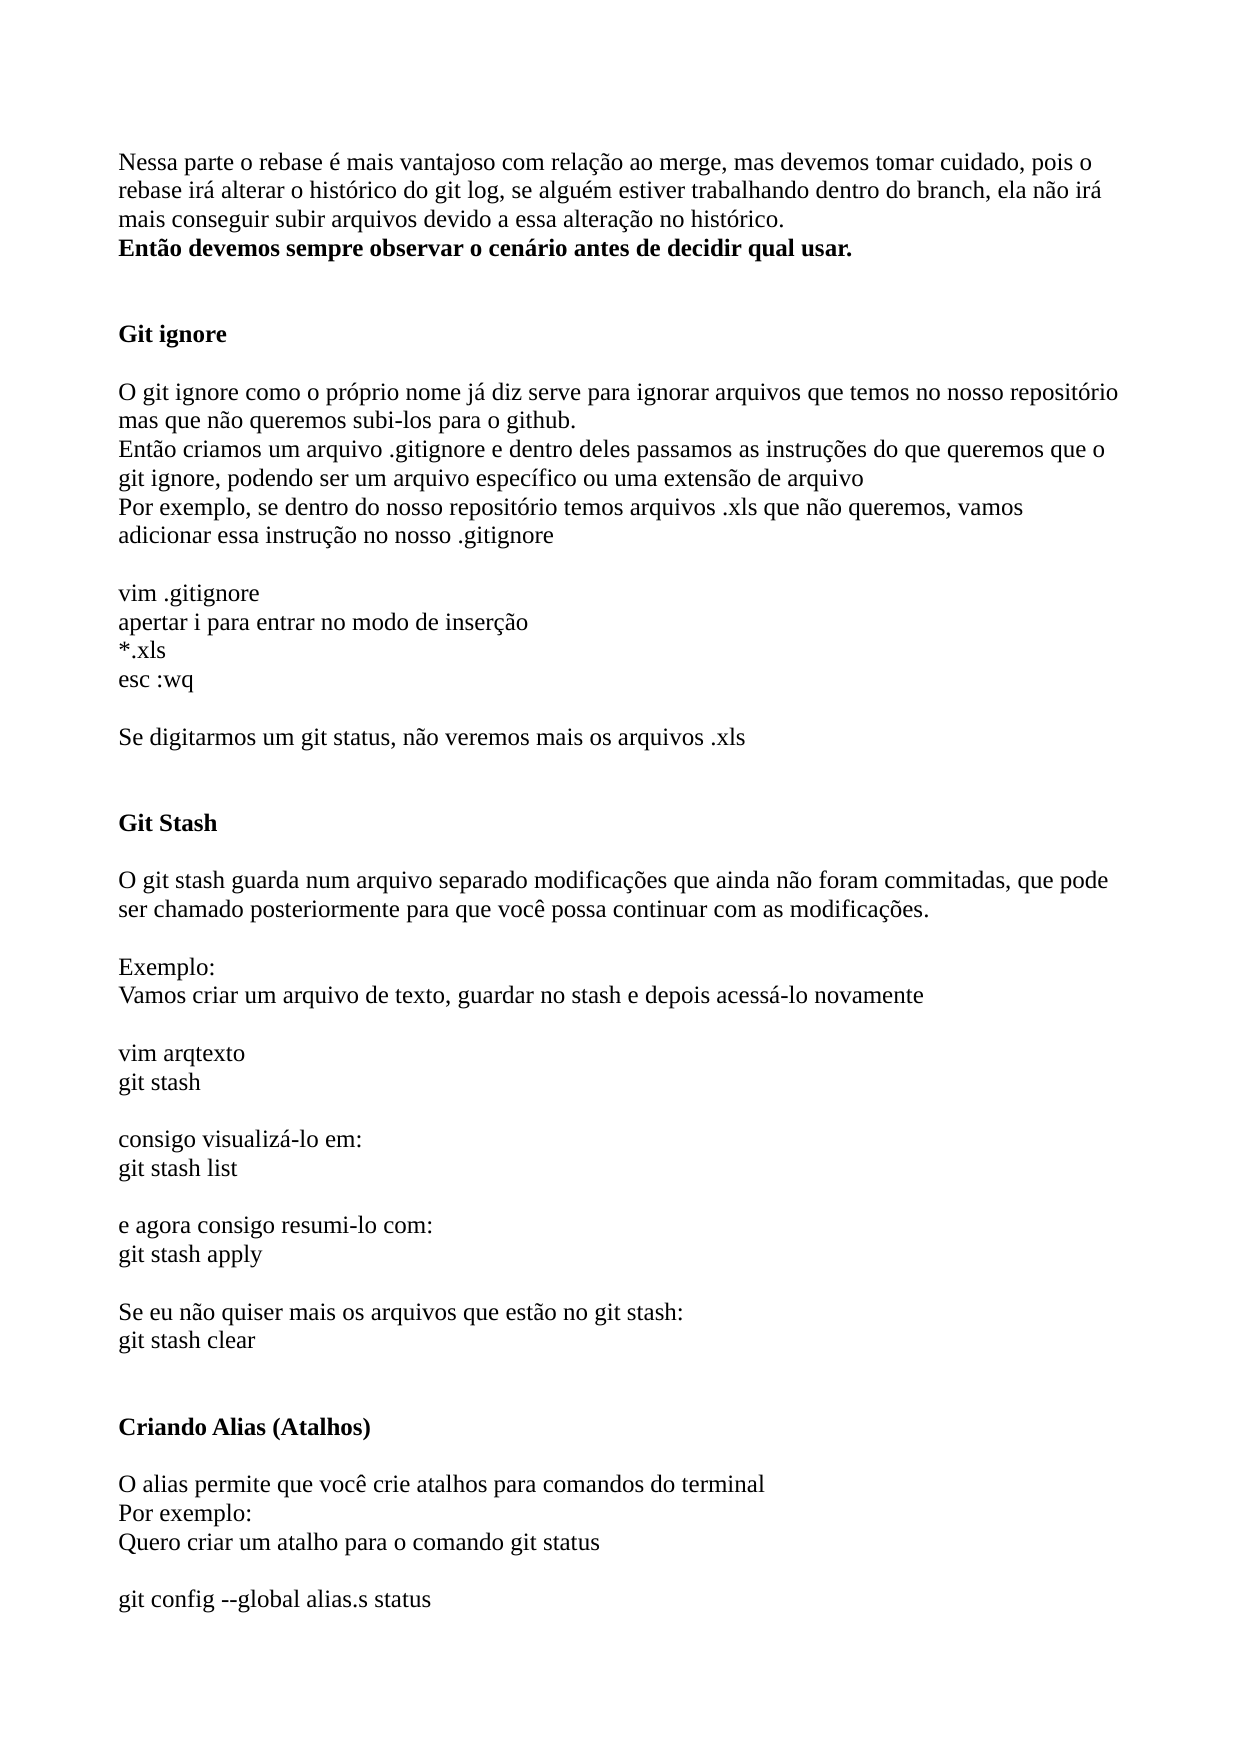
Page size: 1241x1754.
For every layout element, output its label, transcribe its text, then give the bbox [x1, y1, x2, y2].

text *.xls [118, 636, 1122, 664]
text git config --global alias.s status [118, 1584, 1122, 1613]
text Criando Alias (Atalhos) [118, 1412, 1122, 1441]
text apertar i para entrar no modo de inserção [118, 607, 1122, 636]
text git stash apply [118, 1239, 1122, 1268]
text O git stash guarda num arquivo separado modificações que ainda não foram commitadas, que pode ser chamado posteriormente para que você possa continuar com as modificações. [118, 866, 1122, 923]
text git stash [118, 1067, 1122, 1096]
text Nessa parte o rebase é mais vantajoso com relação ao merge, mas devemos tomar cuidado, pois o rebase irá alterar o histórico do git log, se alguém estiver trabalhando dentro do branch, ela não irá mais conseguir subir arquivos devido a essa alteração no histórico. [118, 147, 1122, 233]
text vim .gitignore [118, 578, 1122, 607]
text Vamos criar um arquivo de texto, guardar no stash e depois acessá-lo novamente [118, 981, 1122, 1009]
text esc :wq [118, 664, 1122, 693]
text Se eu não quiser mais os arquivos que estão no git stash: [118, 1297, 1122, 1326]
text consigo visualizá-lo em: [118, 1124, 1122, 1153]
text Exemplo: [118, 952, 1122, 981]
text Git ignore [118, 319, 1122, 348]
text vim arqtexto [118, 1038, 1122, 1067]
text Git Stash [118, 808, 1122, 837]
text Então criamos um arquivo .gitignore e dentro deles passamos as instruções do que queremos que o git ignore, podendo ser um arquivo específico ou uma extensão de arquivo [118, 434, 1122, 492]
text e agora consigo resumi-lo com: [118, 1211, 1122, 1239]
text Por exemplo: [118, 1498, 1122, 1527]
text git stash list [118, 1153, 1122, 1182]
text Então devemos sempre observar o cenário antes de decidir qual usar. [118, 233, 1122, 262]
text Por exemplo, se dentro do nosso repositório temos arquivos .xls que não queremos, vamos adicionar essa instrução no nosso .gitignore [118, 492, 1122, 549]
text O git ignore como o próprio nome já diz serve para ignorar arquivos que temos no nosso repositório mas que não queremos subi-los para o github. [118, 377, 1122, 434]
text git stash clear [118, 1326, 1122, 1354]
text O alias permite que você crie atalhos para comandos do terminal [118, 1469, 1122, 1498]
text Quero criar um atalho para o comando git status [118, 1527, 1122, 1556]
text Se digitarmos um git status, não veremos mais os arquivos .xls [118, 722, 1122, 751]
